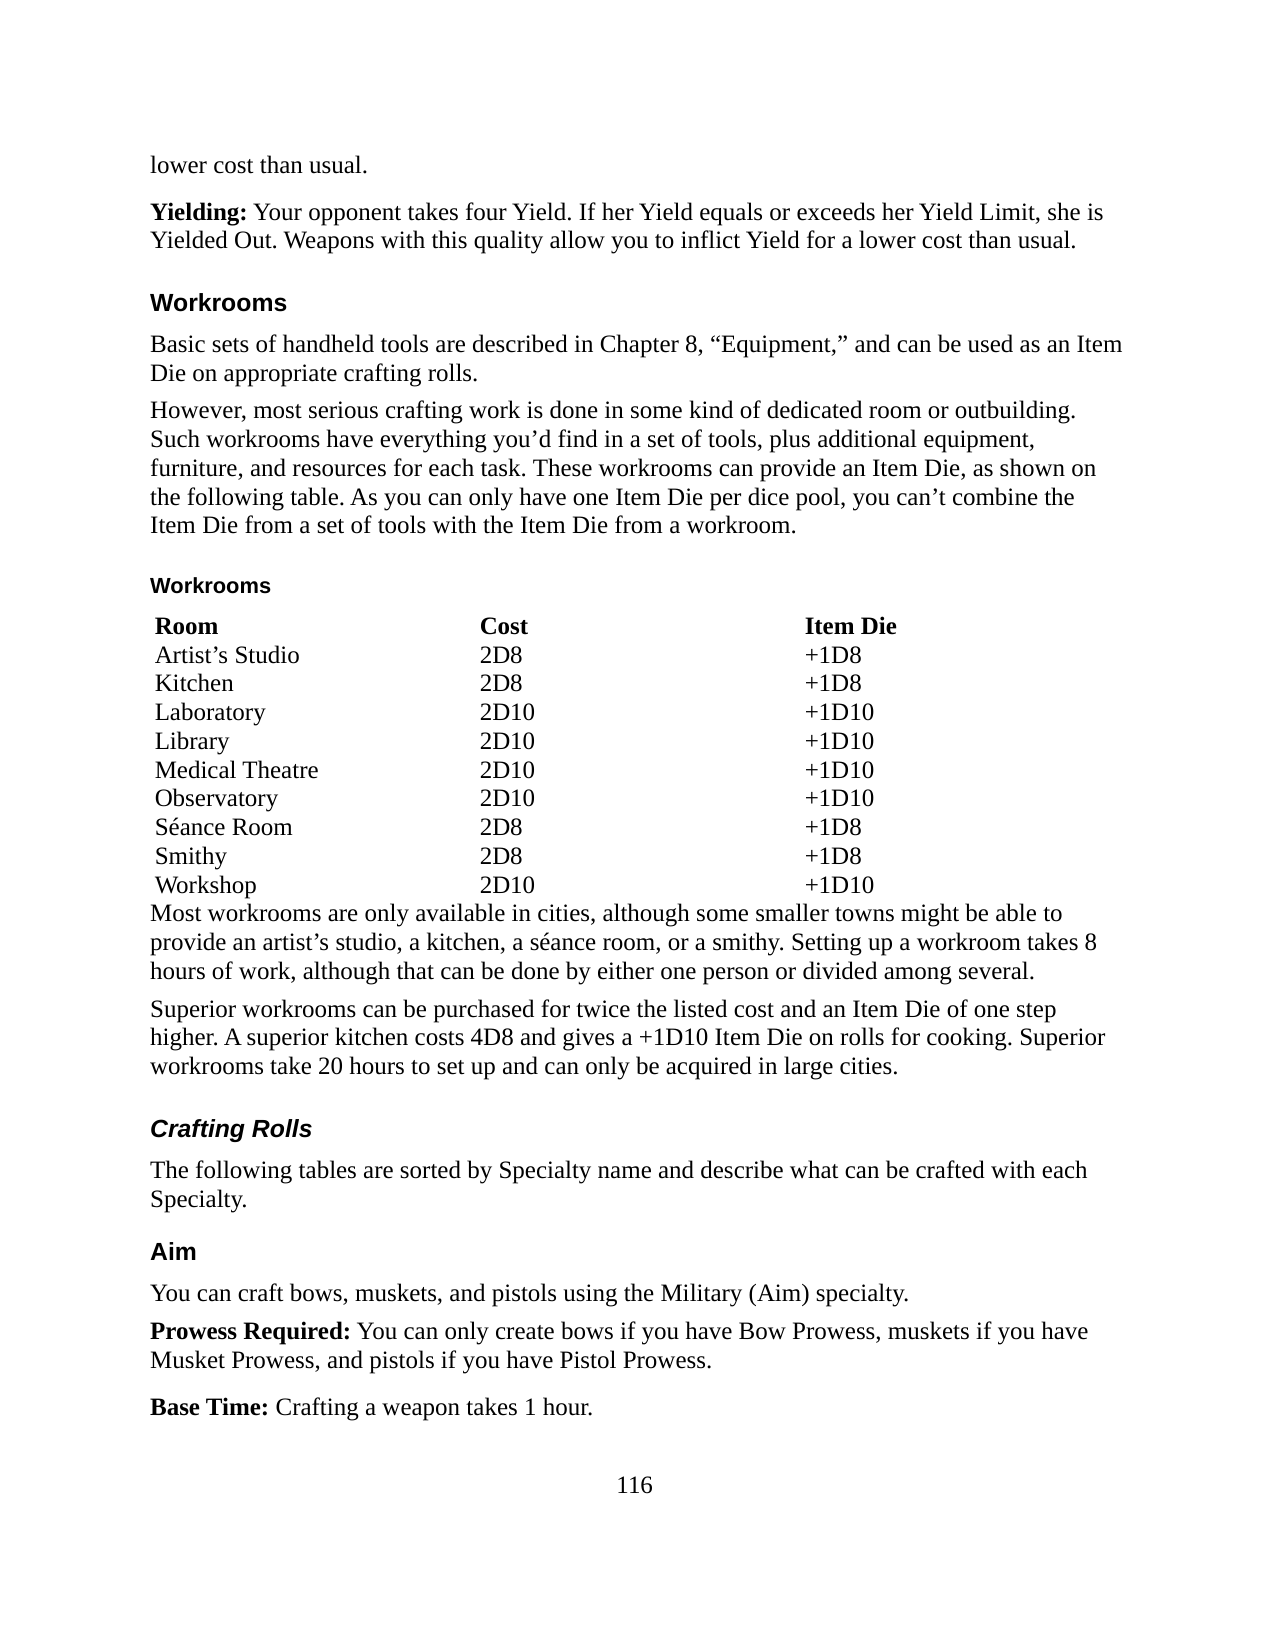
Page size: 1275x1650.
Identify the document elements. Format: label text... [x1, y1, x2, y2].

text The following tables are sorted by Specialty name and describe what can be crafted with each Specialty. [150, 1155, 1125, 1212]
table_cell +1D8 [800, 640, 1125, 668]
table_header Item Die [800, 611, 1125, 640]
text lower cost than usual. [150, 150, 1125, 179]
table_cell +1D10 [800, 784, 1125, 812]
subtitle Crafting Rolls [150, 1114, 1125, 1142]
table_cell Library [150, 726, 475, 755]
table_cell +1D10 [800, 755, 1125, 783]
table_cell 2D10 [475, 726, 800, 755]
table_header Cost [475, 611, 800, 640]
table_cell 2D8 [475, 841, 800, 870]
table_header Room [150, 611, 475, 640]
text Most workrooms are only available in cities, although some smaller towns might be able to provide an artist’s studio, a kitchen, a séance room, or a smithy. Setting up a workroom takes 8 hours of work, although that can be done by either one person or divided among several. [150, 898, 1125, 985]
table_cell 2D8 [475, 669, 800, 697]
subtitle Aim [150, 1237, 1125, 1266]
text Prowess Required: You can only create bows if you have Bow Prowess, muskets if you have Musket Prowess, and pistols if you have Pistol Prowess. [150, 1316, 1125, 1374]
table_cell Artist’s Studio [150, 640, 475, 668]
table_cell Observatory [150, 784, 475, 812]
table_cell 2D10 [475, 784, 800, 812]
table_cell +1D10 [800, 870, 1125, 898]
subtitle Workrooms [150, 288, 1125, 317]
table_cell +1D8 [800, 669, 1125, 697]
text Base Time: Crafting a weapon takes 1 hour. [150, 1392, 1125, 1420]
table_cell +1D8 [800, 841, 1125, 870]
subtitle Workrooms [150, 573, 1125, 598]
table_cell 2D8 [475, 812, 800, 841]
table_cell Laboratory [150, 697, 475, 726]
text Basic sets of handheld tools are described in Chapter 8, “Equipment,” and can be used as an Item Die on appropriate crafting rolls. [150, 329, 1125, 387]
text Superior workrooms can be purchased for twice the listed cost and an Item Die of one step higher. A superior kitchen costs 4D8 and gives a +1D10 Item Die on rolls for cooking. Superior workrooms take 20 hours to set up and can only be acquired in large cities. [150, 994, 1125, 1080]
table_cell Medical Theatre [150, 755, 475, 783]
table_cell Kitchen [150, 669, 475, 697]
table_cell +1D10 [800, 697, 1125, 726]
text You can craft bows, muskets, and pistols using the Military (Aim) specialty. [150, 1278, 1125, 1307]
table_cell +1D10 [800, 726, 1125, 755]
table_cell 2D8 [475, 640, 800, 668]
text However, most serious crafting work is done in some kind of dedicated room or outbuilding. Such workrooms have everything you’d find in a set of tools, plus additional equipment, furniture, and resources for each task. These workrooms can provide an Item Die, as shown on the following table. As you can only have one Item Die per dice pool, you can’t combine the Item Die from a set of tools with the Item Die from a workroom. [150, 396, 1125, 539]
table_cell 2D10 [475, 755, 800, 783]
table_cell 2D10 [475, 697, 800, 726]
table_cell Smithy [150, 841, 475, 870]
table_cell +1D8 [800, 812, 1125, 841]
table_cell 2D10 [475, 870, 800, 898]
table_cell Workshop [150, 870, 475, 898]
text Yielding: Your opponent takes four Yield. If her Yield equals or exceeds her Yield Limit, she is Yielded Out. Weapons with this quality allow you to inflict Yield for a lower cost than usual. [150, 197, 1125, 254]
table_cell Séance Room [150, 812, 475, 841]
